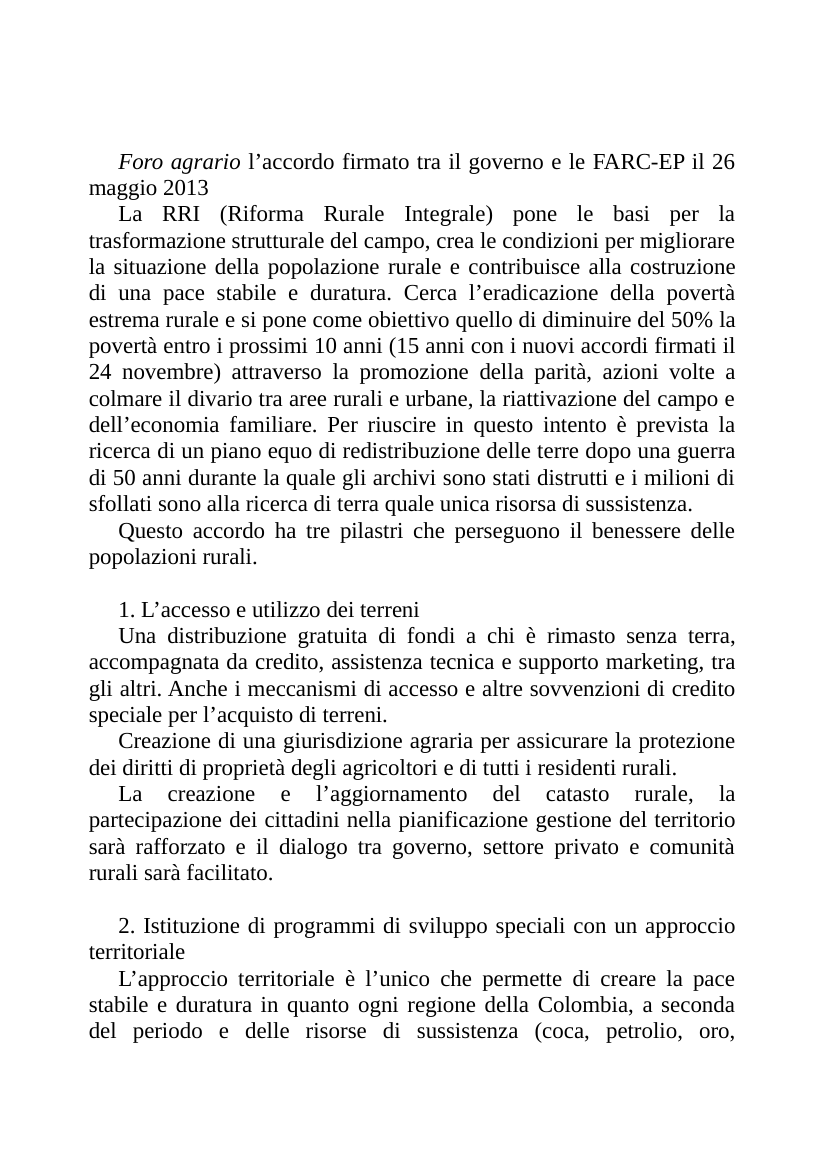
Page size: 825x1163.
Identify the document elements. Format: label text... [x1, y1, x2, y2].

text L’approccio territoriale è l’unico che permette di creare la pace stabile e duratura in quanto ogni regione della Colombia, a seconda del periodo e delle risorse di sussistenza (coca, petrolio, oro, [88, 965, 736, 1044]
text Foro agrario l’accordo firmato tra il governo e le FARC-EP il 26 maggio 2013 [88, 148, 736, 200]
text La creazione e l’aggiornamento del catasto rurale, la partecipazione dei cittadini nella pianificazione gestione del territorio sarà rafforzato e il dialogo tra governo, settore privato e comunità rurali sarà facilitato. [88, 780, 736, 886]
text Una distribuzione gratuita di fondi a chi è rimasto senza terra, accompagnata da credito, assistenza tecnica e supporto marketing, tra gli altri. Anche i meccanismi di accesso e altre sovvenzioni di credito speciale per l’acquisto di terreni. [88, 622, 736, 727]
text Creazione di una giurisdizione agraria per assicurare la protezione dei diritti di proprietà degli agricoltori e di tutti i residenti rurali. [88, 727, 736, 780]
text La RRI (Riforma Rurale Integrale) pone le basi per la trasformazione strutturale del campo, crea le condizioni per migliorare la situazione della popolazione rurale e contribuisce alla costruzione di una pace stabile e duratura. Cerca l’eradicazione della povertà estrema rurale e si pone come obiettivo quello di diminuire del 50% la povertà entro i prossimi 10 anni (15 anni con i nuovi accordi firmati il 24 novembre) attraverso la promozione della parità, azioni volte a colmare il divario tra aree rurali e urbane, la riattivazione del campo e dell’economia familiare. Per riuscire in questo intento è prevista la ricerca di un piano equo di redistribuzione delle terre dopo una guerra di 50 anni durante la quale gli archivi sono stati distrutti e i milioni di sfollati sono alla ricerca di terra quale unica risorsa di sussistenza. [88, 200, 736, 517]
text 1. L’accesso e utilizzo dei terreni [88, 596, 736, 622]
text 2. Istituzione di programmi di sviluppo speciali con un approccio territoriale [88, 912, 736, 965]
text Questo accordo ha tre pilastri che perseguono il benessere delle popolazioni rurali. [88, 517, 736, 569]
